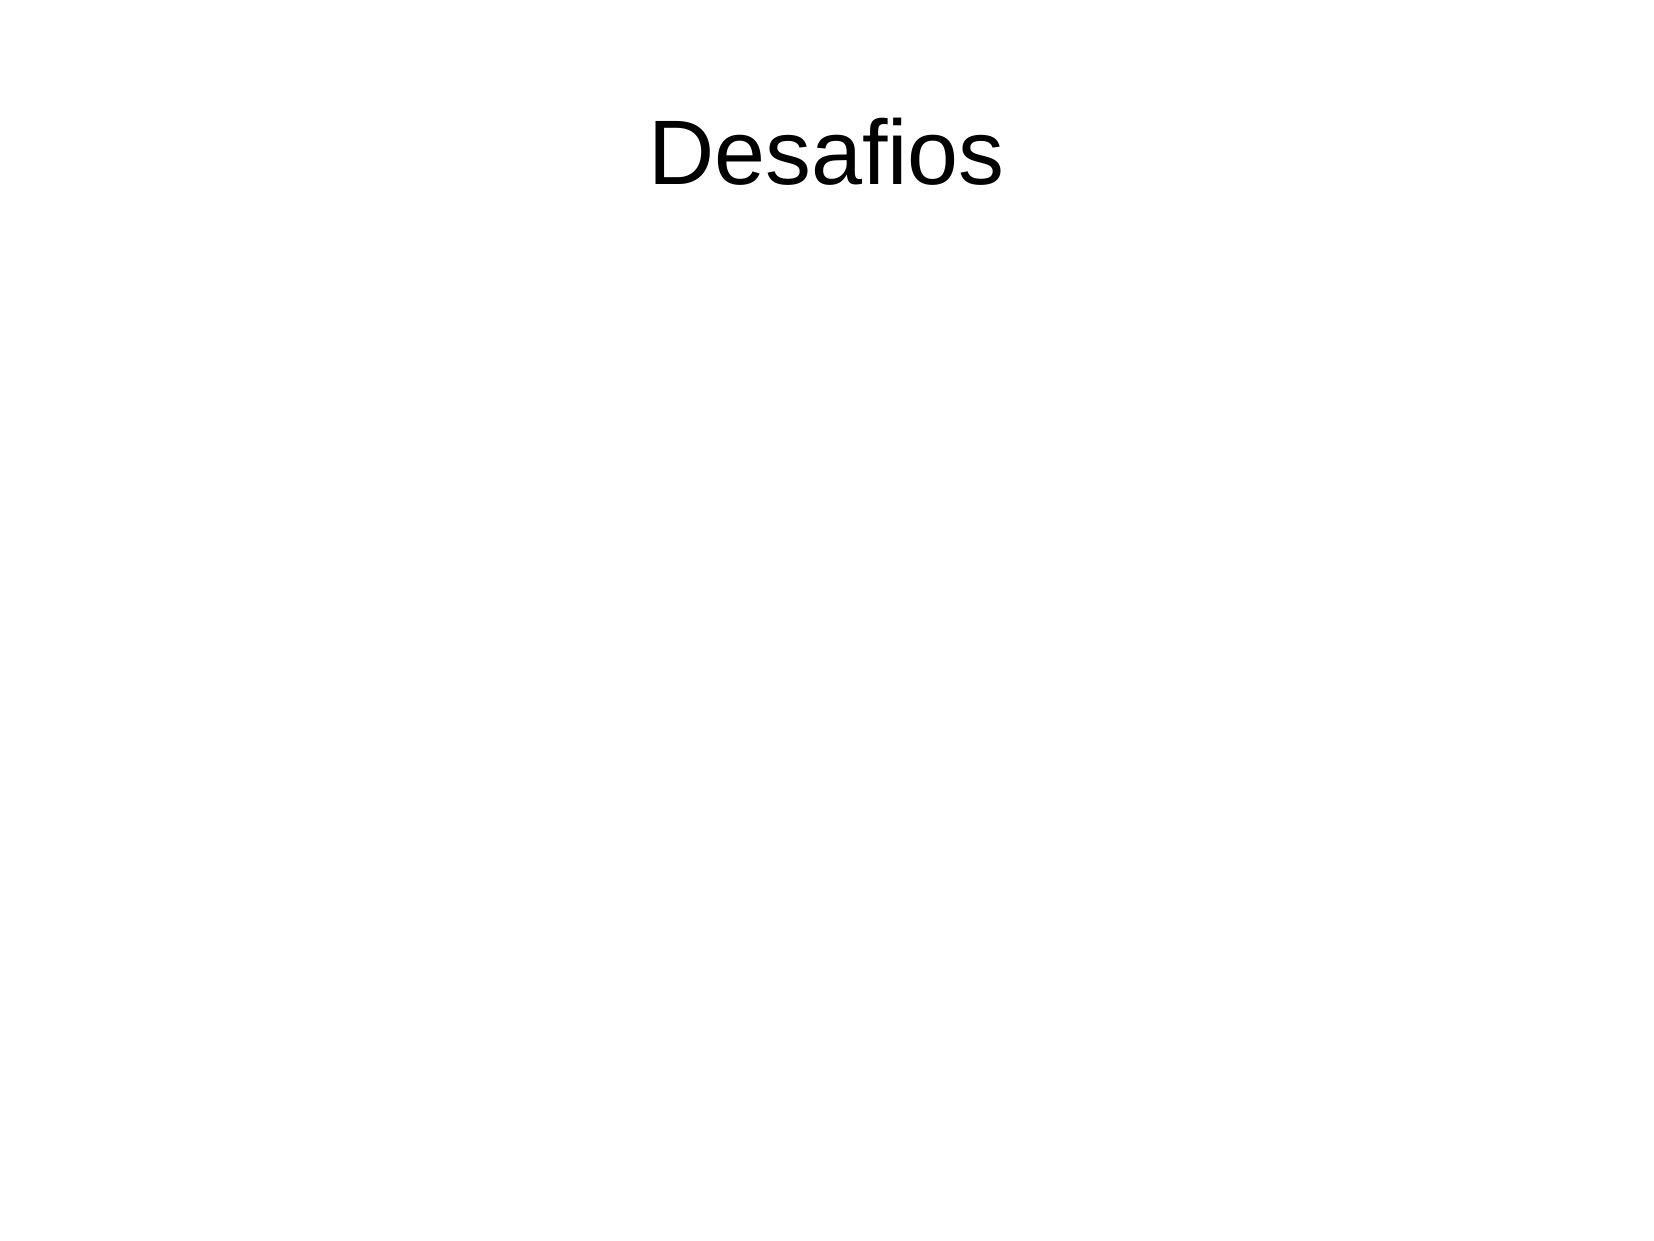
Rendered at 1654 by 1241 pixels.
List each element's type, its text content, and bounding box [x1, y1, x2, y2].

title Desafios [82, 49, 1571, 257]
